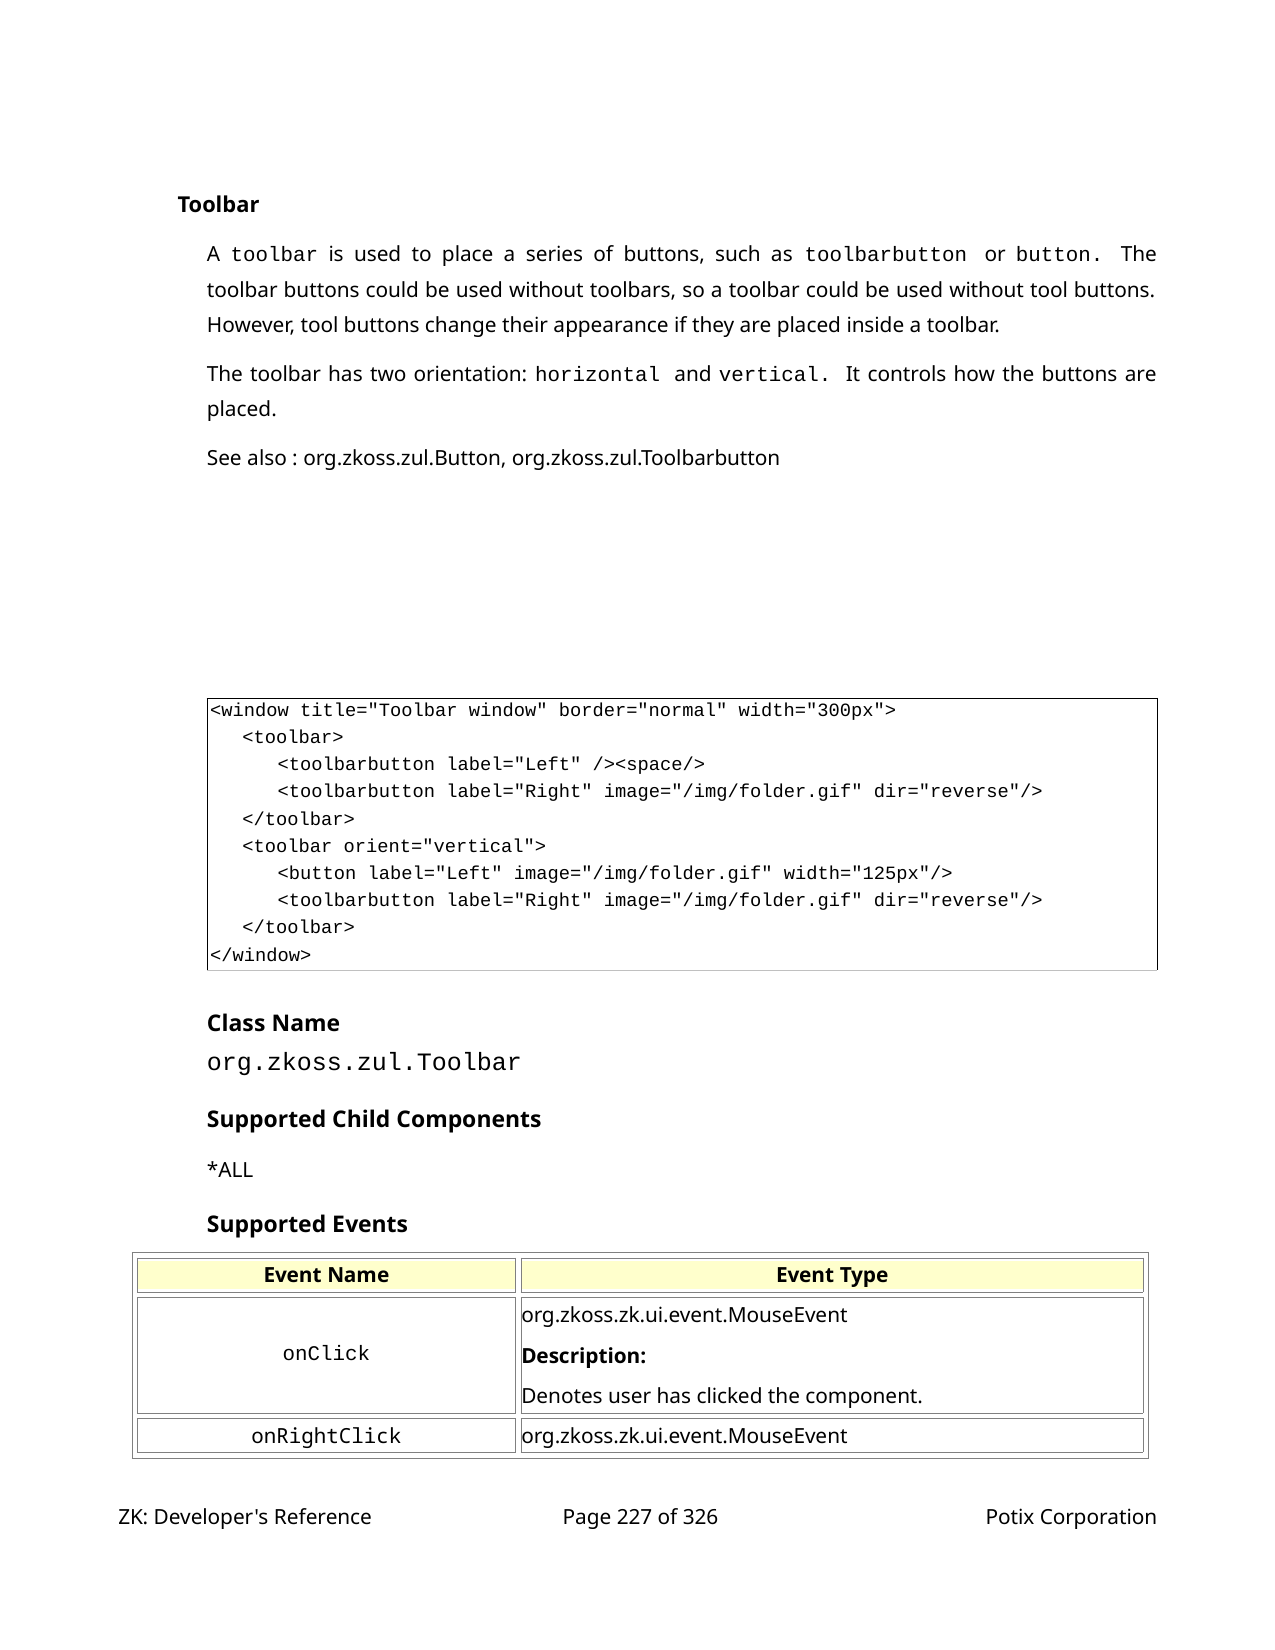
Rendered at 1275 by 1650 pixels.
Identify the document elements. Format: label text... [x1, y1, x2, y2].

table_header Event Name [134, 1253, 518, 1292]
subtitle Supported Child Components [207, 1103, 1157, 1134]
subtitle Class Name [207, 1006, 1157, 1038]
table_cell onClick [134, 1292, 518, 1413]
text The toolbar has two orientation: horizontal and vertical. It controls how the buttons are placed. [207, 359, 1157, 423]
text <toolbar> [208, 725, 1157, 749]
text A toolbar is used to place a series of buttons, such as toolbarbutton or button. The toolbar buttons could be used without toolbars, so a toolbar could be used without tool buttons. However, tool buttons change their appearance if they are placed inside a toolbar. [207, 239, 1157, 338]
table_cell org.zkoss.zk.ui.event.MouseEvent Description: Denotes user has clicked the component. [518, 1292, 1146, 1413]
table_cell onRightClick [134, 1413, 518, 1452]
text <toolbar orient="vertical"> [208, 834, 1157, 858]
text <button label="Left" image="/img/folder.gif" width="125px"/> [208, 861, 1157, 885]
text <window title="Toolbar window" border="normal" width="300px"> [208, 699, 1157, 722]
text See also : org.zkoss.zul.Button, org.zkoss.zul.Toolbarbutton [207, 443, 1157, 472]
table_cell org.zkoss.zk.ui.event.MouseEvent [518, 1413, 1146, 1452]
text </toolbar> [208, 807, 1157, 831]
text </toolbar> [208, 915, 1157, 939]
text <toolbarbutton label="Right" image="/img/folder.gif" dir="reverse"/> [208, 779, 1157, 804]
subtitle Toolbar [177, 189, 1157, 219]
text </window> [208, 942, 1157, 970]
text <toolbarbutton label="Right" image="/img/folder.gif" dir="reverse"/> [208, 888, 1157, 912]
text <toolbarbutton label="Left" /><space/> [208, 752, 1157, 776]
subtitle Supported Events [207, 1208, 1157, 1240]
text org.zkoss.zul.Toolbar [207, 1050, 1157, 1078]
text *ALL [207, 1155, 1157, 1183]
table_header Event Type [518, 1253, 1146, 1292]
